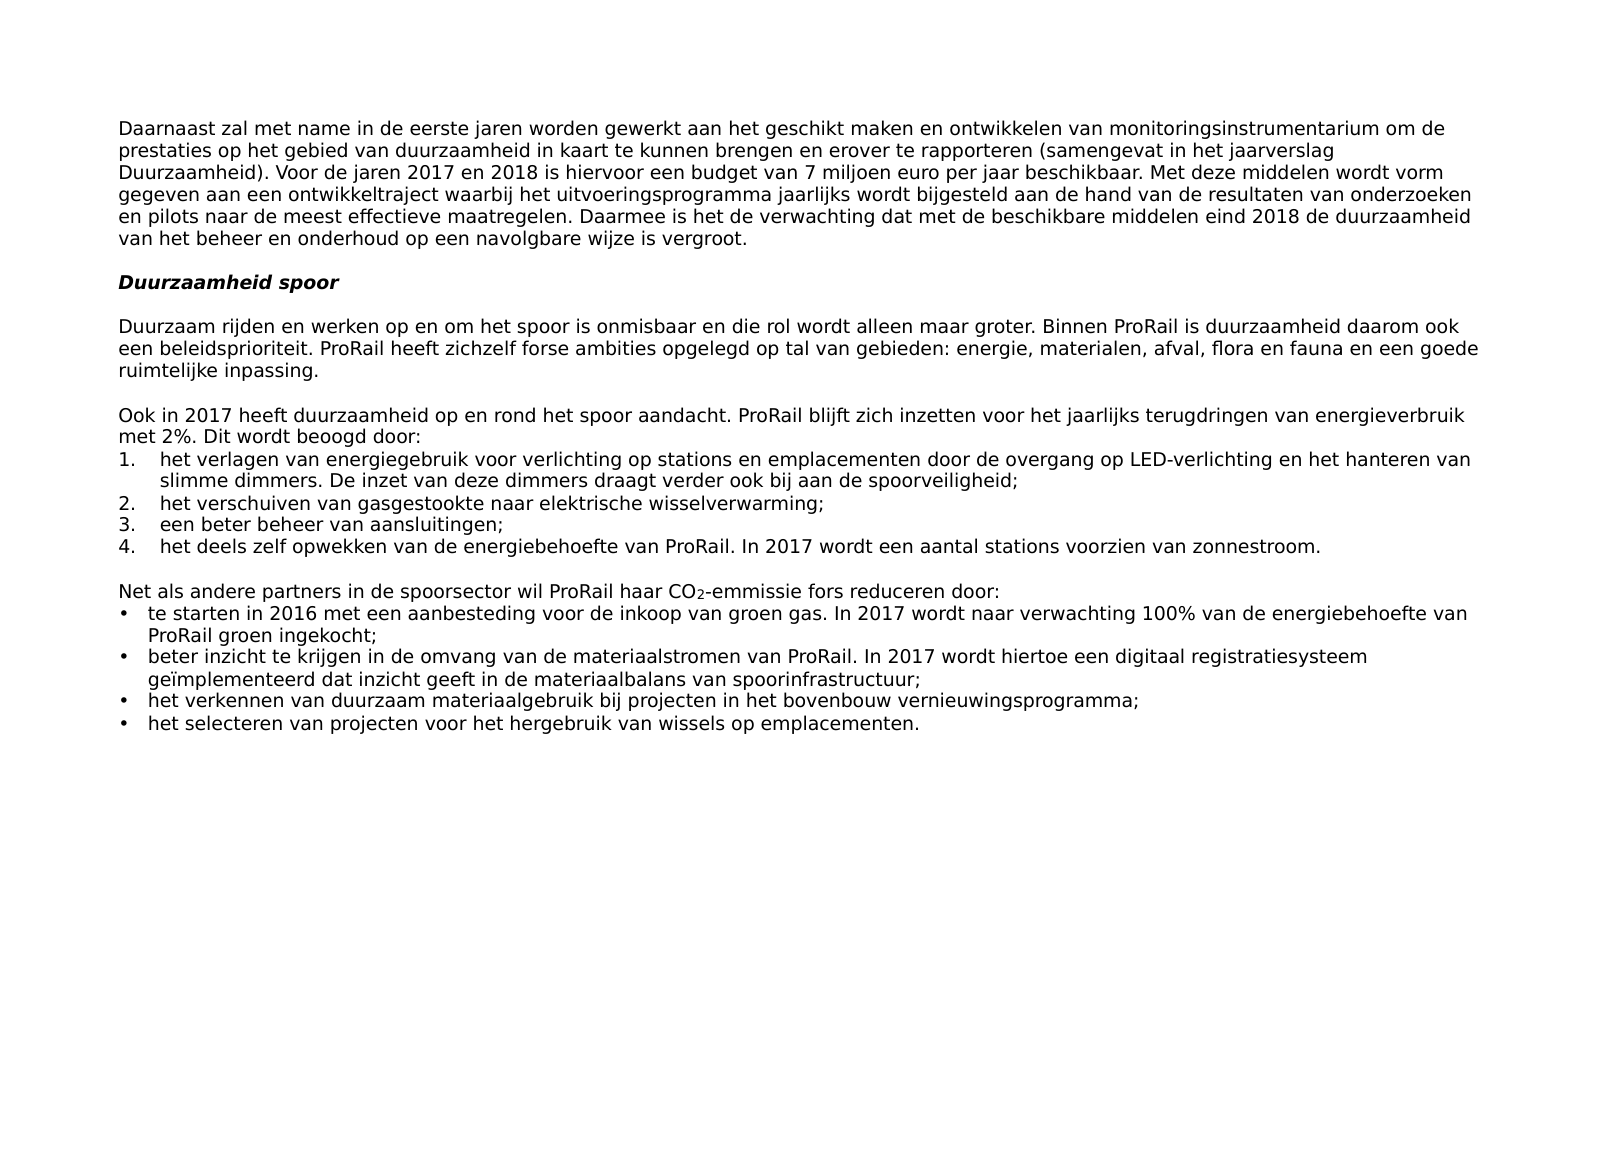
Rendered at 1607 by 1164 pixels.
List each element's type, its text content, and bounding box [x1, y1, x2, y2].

text • het verkennen van duurzaam materiaalgebruik bij projecten in het bovenbouw vernieuwingsprogramma; [118, 690, 1488, 712]
text Duurzaam rijden en werken op en om het spoor is onmisbaar en die rol wordt alleen maar groter. Binnen ProRail is duurzaamheid daarom ook een beleidsprioriteit. ProRail heeft zichzelf forse ambities opgelegd op tal van gebieden: energie, materialen, afval, flora en fauna en een goede ruimtelijke inpassing. [118, 316, 1488, 382]
text • te starten in 2016 met een aanbesteding voor de inkoop van groen gas. In 2017 wordt naar verwachting 100% van de energiebehoefte van ProRail groen ingekocht; [118, 602, 1488, 646]
text 3. een beter beheer van aansluitingen; [118, 514, 1488, 536]
text Daarnaast zal met name in de eerste jaren worden gewerkt aan het geschikt maken en ontwikkelen van monitoringsinstrumentarium om de prestaties op het gebied van duurzaamheid in kaart te kunnen brengen en erover te rapporteren (samengevat in het jaarverslag Duurzaamheid). Voor de jaren 2017 en 2018 is hiervoor een budget van 7 miljoen euro per jaar beschikbaar. Met deze middelen wordt vorm gegeven aan een ontwikkeltraject waarbij het uitvoeringsprogramma jaarlijks wordt bijgesteld aan de hand van de resultaten van onderzoeken en pilots naar de meest effectieve maatregelen. Daarmee is het de verwachting dat met de beschikbare middelen eind 2018 de duurzaamheid van het beheer en onderhoud op een navolgbare wijze is vergroot. [118, 118, 1488, 250]
text 1. het verlagen van energiegebruik voor verlichting op stations en emplacementen door de overgang op LED-verlichting en het hanteren van slimme dimmers. De inzet van deze dimmers draagt verder ook bij aan de spoorveiligheid; [118, 448, 1488, 492]
text • beter inzicht te krijgen in de omvang van de materiaalstromen van ProRail. In 2017 wordt hiertoe een digitaal registratiesysteem geïmplementeerd dat inzicht geeft in de materiaalbalans van spoorinfrastructuur; [118, 646, 1488, 690]
text • het selecteren van projecten voor het hergebruik van wissels op emplacementen. [118, 712, 1488, 734]
text 4. het deels zelf opwekken van de energiebehoefte van ProRail. In 2017 wordt een aantal stations voorzien van zonnestroom. [118, 536, 1488, 558]
text 2. het verschuiven van gasgestookte naar elektrische wisselverwarming; [118, 492, 1488, 514]
text Net als andere partners in de spoorsector wil ProRail haar CO2-emmissie fors reduceren door: [118, 581, 1488, 602]
text Ook in 2017 heeft duurzaamheid op en rond het spoor aandacht. ProRail blijft zich inzetten voor het jaarlijks terugdringen van energieverbruik met 2%. Dit wordt beoogd door: [118, 404, 1488, 448]
subtitle Duurzaamheid spoor [118, 272, 1488, 294]
